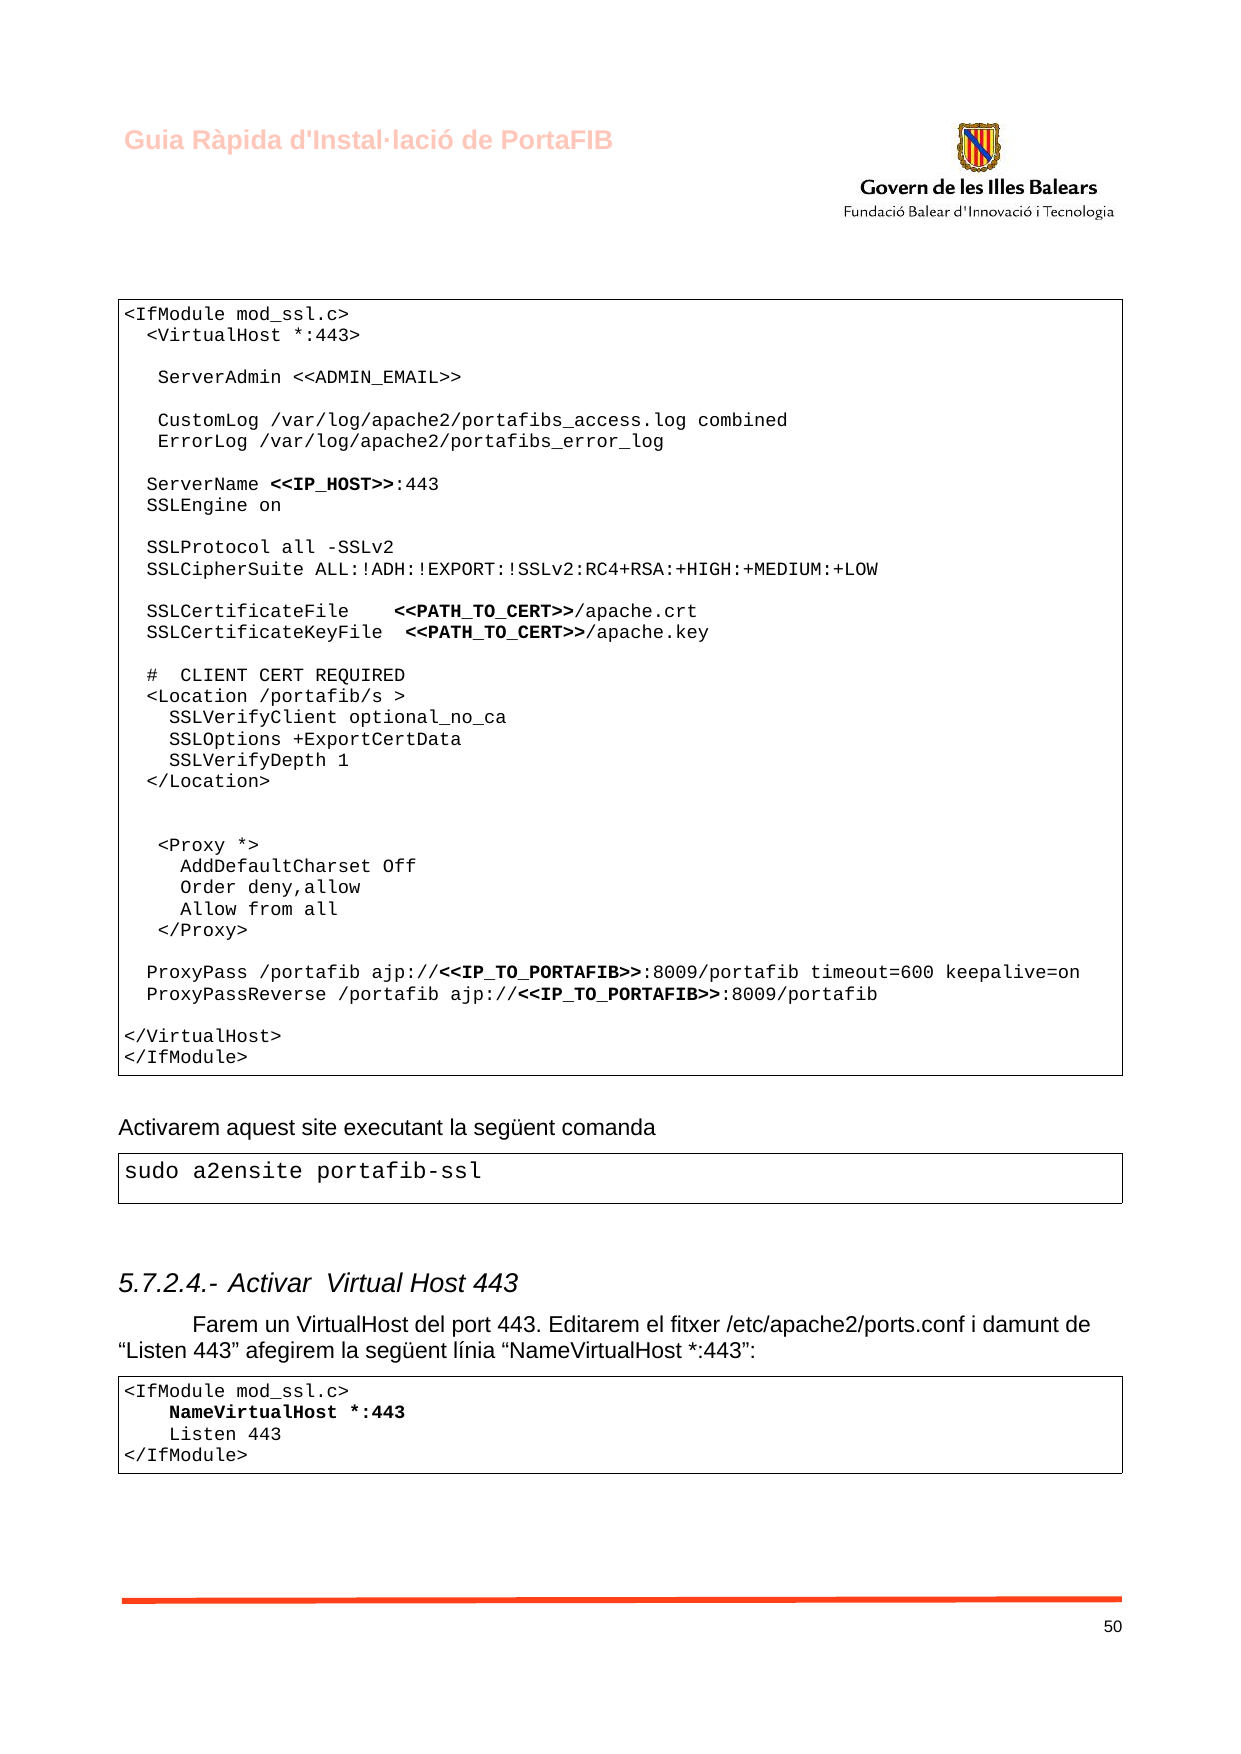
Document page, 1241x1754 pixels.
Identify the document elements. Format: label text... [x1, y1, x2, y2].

table_header <IfModule mod_ssl.c> NameVirtualHost *:443 Listen 443 </IfModule> [119, 1377, 1122, 1473]
table_header sudo a2ensite portafib-ssl [119, 1154, 1122, 1203]
text Activarem aquest site executant la següent comanda [118, 1114, 1122, 1141]
picture [840, 123, 1117, 220]
subtitle Activar Virtual Host 443 [118, 1267, 1122, 1298]
table_header <IfModule mod_ssl.c> <VirtualHost *:443> ServerAdmin <<ADMIN_EMAIL>> CustomLog /var/log/apache2/portafibs_access.log combined ErrorLog /var/log/apache2/portafibs_error_log ServerName <<IP_HOST>>:443 SSLEngine on SSLProtocol all -SSLv2 SSLCipherSuite ALL:!ADH:!EXPORT:!SSLv2:RC4+RSA:+HIGH:+MEDIUM:+LOW SSLCertificateFile <<PATH_TO_CERT>>/apache.crt SSLCertificateKeyFile <<PATH_TO_CERT>>/apache.key # CLIENT CERT REQUIRED <Location /portafib/s > SSLVerifyClient optional_no_ca SSLOptions +ExportCertData SSLVerifyDepth 1 </Location> <Proxy *> AddDefaultCharset Off Order deny,allow Allow from all </Proxy> ProxyPass /portafib ajp://<<IP_TO_PORTAFIB>>:8009/portafib timeout=600 keepalive=on ProxyPassReverse /portafib ajp://<<IP_TO_PORTAFIB>>:8009/portafib </VirtualHost> </IfModule> [119, 300, 1122, 1075]
text Farem un VirtualHost del port 443. Editarem el fitxer /etc/apache2/ports.conf i damunt de “Listen 443” afegirem la següent línia “NameVirtualHost *:443”: [118, 1311, 1122, 1363]
